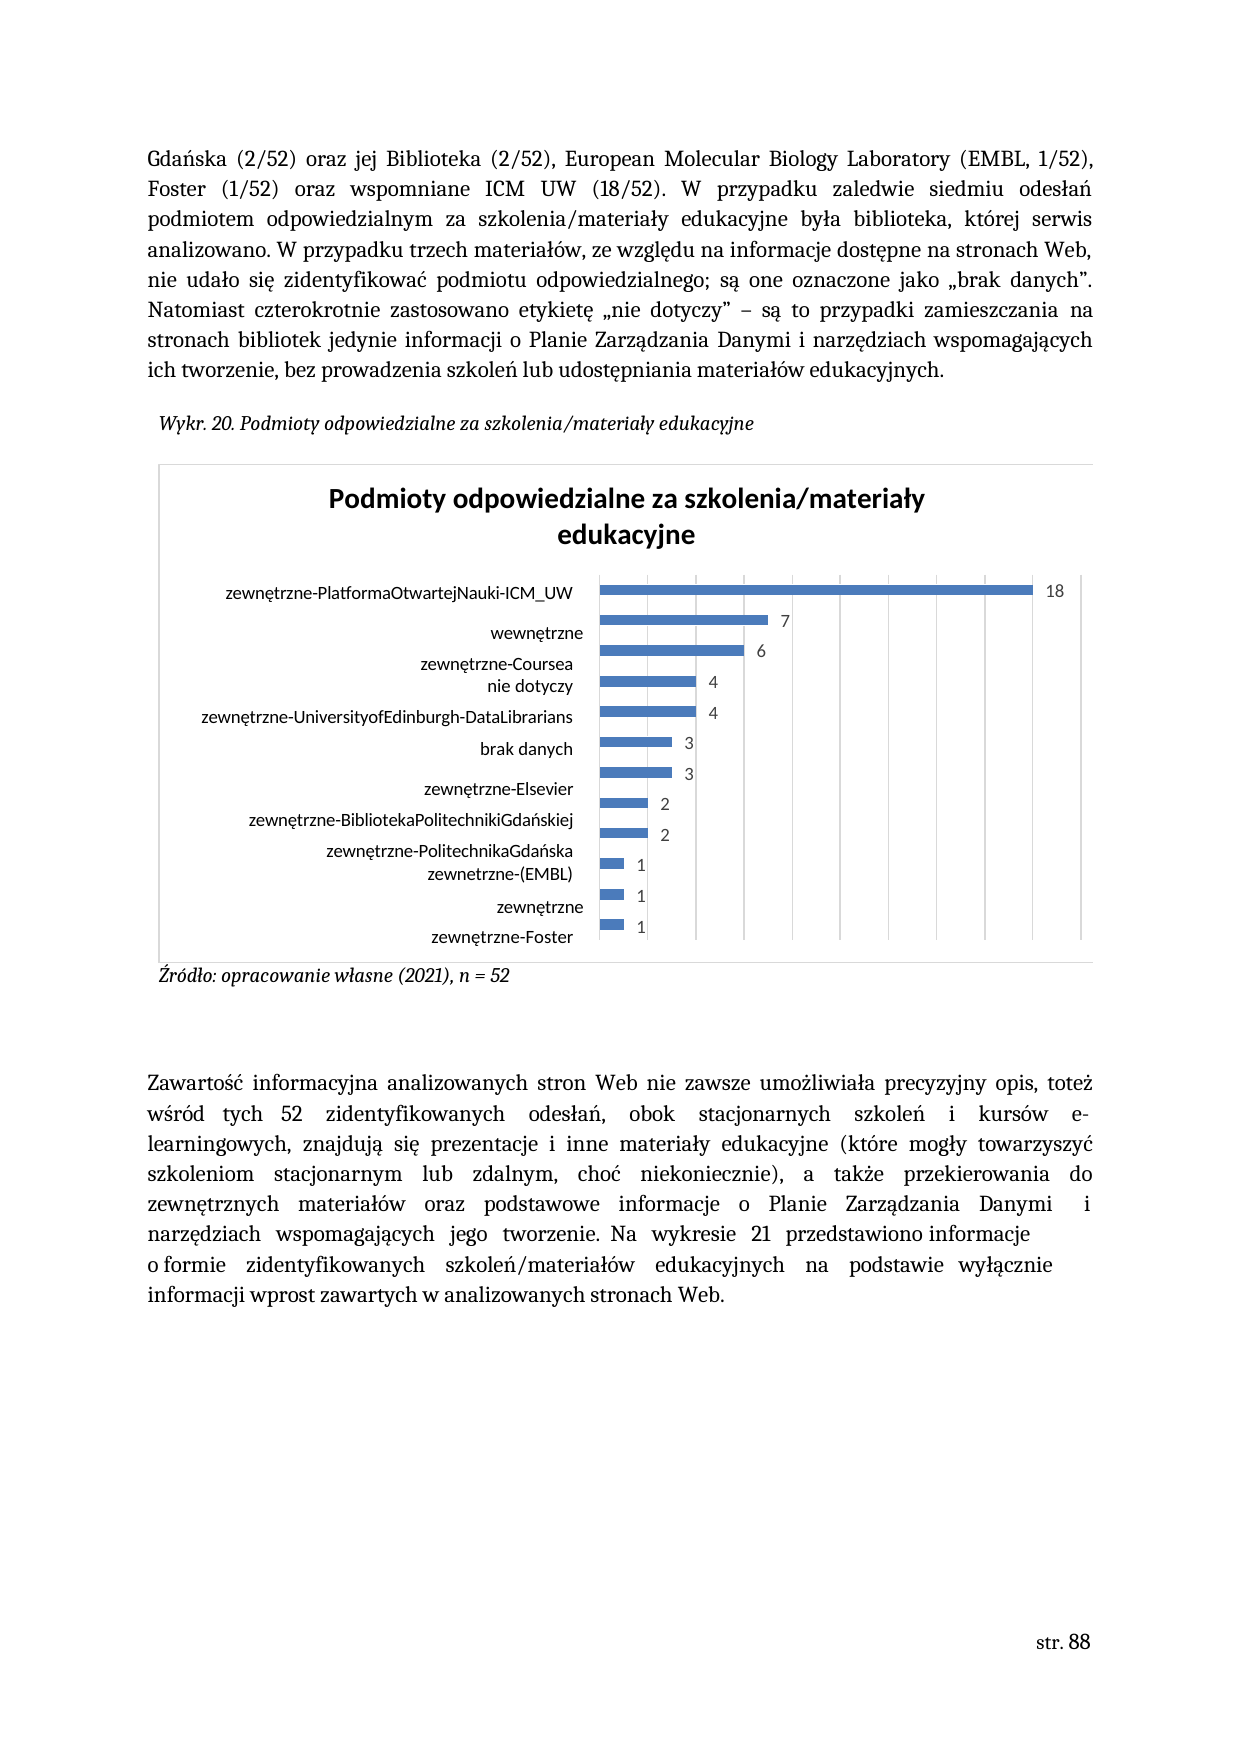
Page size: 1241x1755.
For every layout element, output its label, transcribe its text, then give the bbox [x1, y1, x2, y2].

text o formie zidentyfikowanych szkoleń/materiałów edukacyjnych na podstawie wyłącznie [147, 1252, 1111, 1278]
text Wykr. 20. Podmioty odpowiedzialne za szkolenia/materiały edukacyjne [159, 412, 1111, 436]
text informacji wprost zawartych w analizowanych stronach Web. [147, 1282, 1111, 1308]
text Gdańska (2/52) oraz jej Biblioteka (2/52), European Molecular Biology Laboratory (EMBL, 1/52), Foster (1/52) oraz wspomniane ICM UW (18/52). W przypadku zaledwie siedmiu odesłań podmiotem odpowiedzialnym za szkolenia/materiały edukacyjne była biblioteka, której serwis analizowano. W przypadku trzech materiałów, ze względu na informacje dostępne na stronach Web, nie udało się zidentyfikować podmiotu odpowiedzialnego; są one oznaczone jako „brak danych”. Natomiast czterokrotnie zastosowano etykietę „nie dotyczy” – są to przypadki zamieszczania na stronach bibliotek jedynie informacji o Planie Zarządzania Danymi i narzędziach wspomagających ich tworzenie, bez prowadzenia szkoleń lub udostępniania materiałów edukacyjnych. [147, 146, 1093, 383]
text Źródło: opracowanie własne (2021), n = 52 [159, 465, 1111, 988]
text Zawartość informacyjna analizowanych stron Web nie zawsze umożliwiała precyzyjny opis, toteż wśród tych 52 zidentyfikowanych odesłań, obok stacjonarnych szkoleń i kursów e- learningowych, znajdują się prezentacje i inne materiały edukacyjne (które mogły towarzyszyć szkoleniom stacjonarnym lub zdalnym, choć niekoniecznie), a także przekierowania do zewnętrznych materiałów oraz podstawowe informacje o Planie Zarządzania Danymi i narzędziach wspomagających jego tworzenie. Na wykresie 21 przedstawiono informacje [147, 1070, 1093, 1247]
